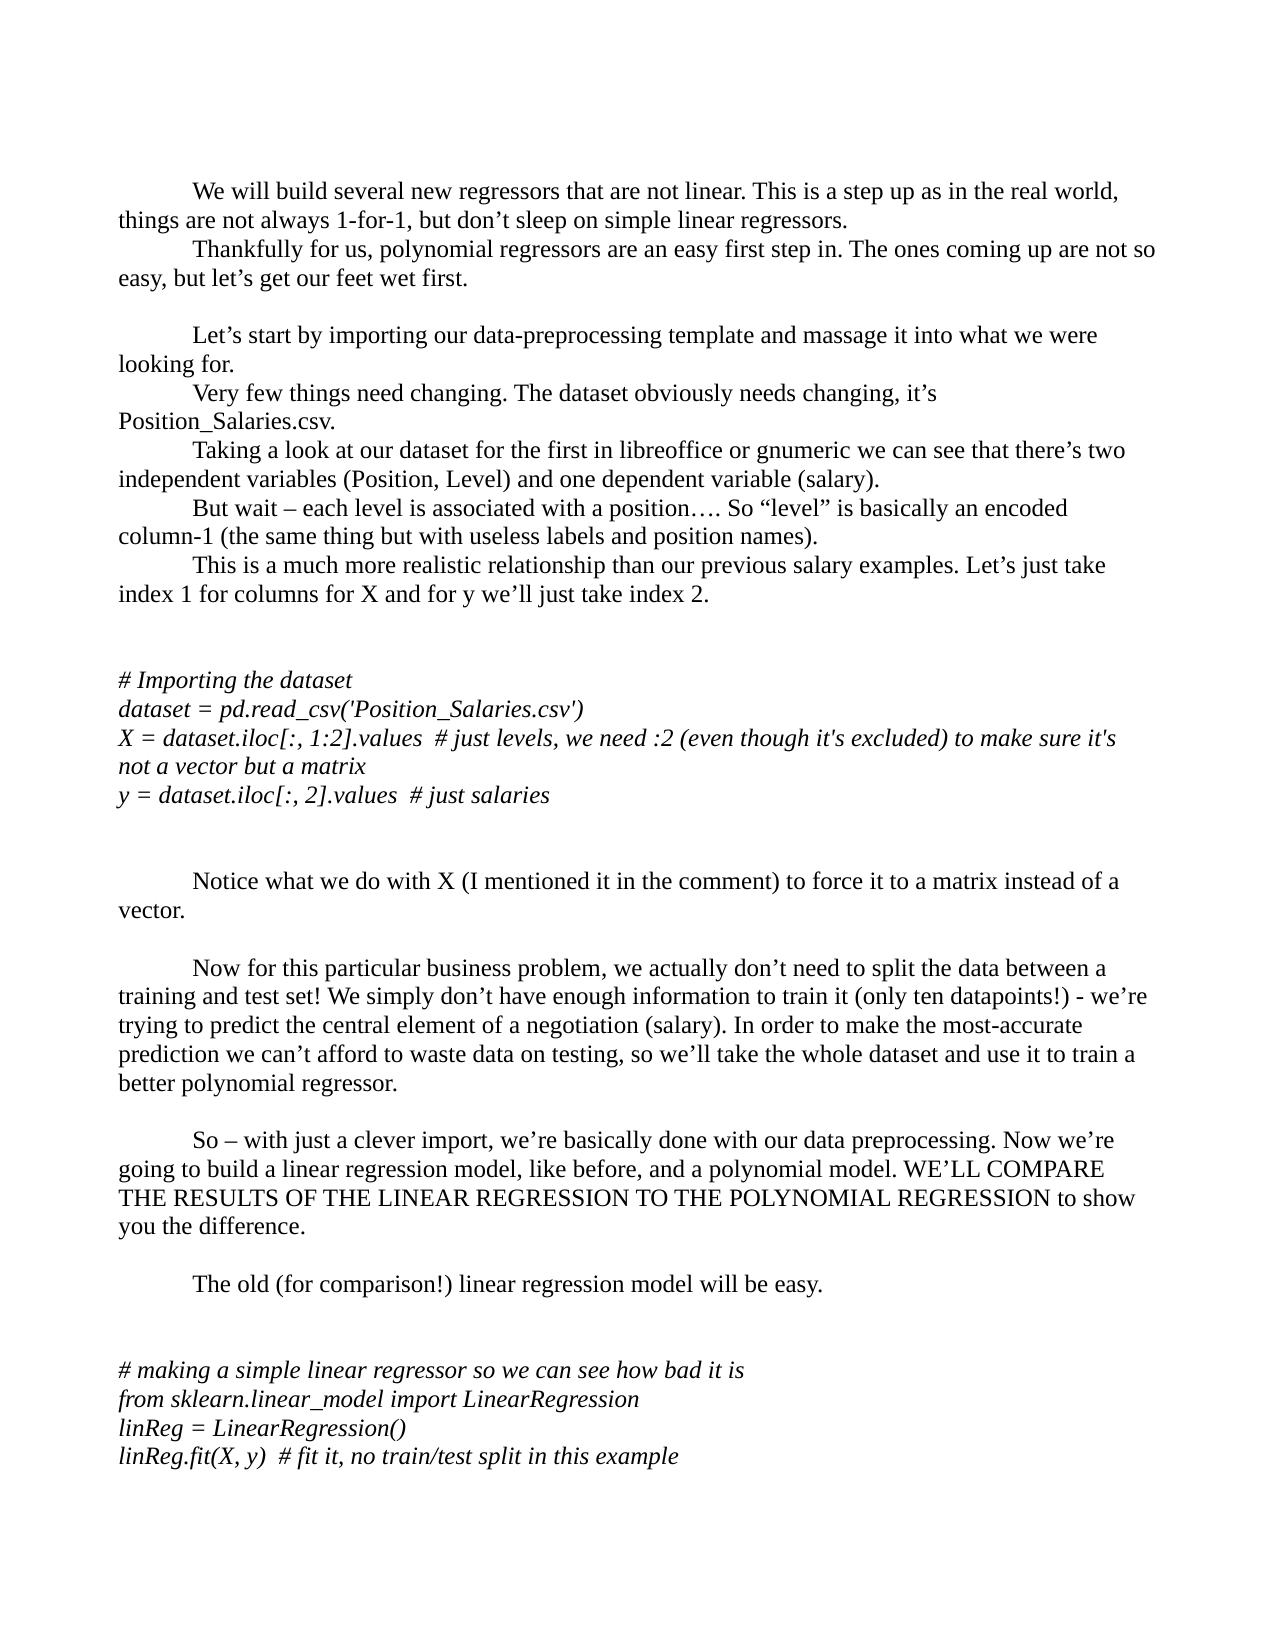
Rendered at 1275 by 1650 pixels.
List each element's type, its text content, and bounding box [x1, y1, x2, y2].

text The old (for comparison!) linear regression model will be easy. [118, 1269, 1157, 1298]
text # making a simple linear regressor so we can see how bad it is [118, 1355, 1157, 1384]
text from sklearn.linear_model import LinearRegression [118, 1384, 1157, 1413]
text We will build several new regressors that are not linear. This is a step up as in the real world, things are not always 1-for-1, but don’t sleep on simple linear regressors. [118, 176, 1157, 234]
text Very few things need changing. The dataset obviously needs changing, it’s Position_Salaries.csv. [118, 378, 1157, 435]
text X = dataset.iloc[:, 1:2].values # just levels, we need :2 (even though it's excluded) to make sure it's not a vector but a matrix [118, 723, 1157, 780]
text Taking a look at our dataset for the first in libreoffice or gnumeric we can see that there’s two independent variables (Position, Level) and one dependent variable (salary). [118, 435, 1157, 493]
text y = dataset.iloc[:, 2].values # just salaries [118, 780, 1157, 809]
text dataset = pd.read_csv('Position_Salaries.csv') [118, 694, 1157, 723]
text But wait – each level is associated with a position…. So “level” is basically an encoded column-1 (the same thing but with useless labels and position names). [118, 493, 1157, 550]
text Now for this particular business problem, we actually don’t need to split the data between a training and test set! We simply don’t have enough information to train it (only ten datapoints!) - we’re trying to predict the central element of a negotiation (salary). In order to make the most-accurate prediction we can’t afford to waste data on testing, so we’ll take the whole dataset and use it to train a better polynomial regressor. [118, 953, 1157, 1096]
text Notice what we do with X (I mentioned it in the comment) to force it to a matrix instead of a vector. [118, 866, 1157, 924]
text linReg.fit(X, y) # fit it, no train/test split in this example [118, 1441, 1157, 1470]
text So – with just a clever import, we’re basically done with our data preprocessing. Now we’re going to build a linear regression model, like before, and a polynomial model. WE’LL COMPARE THE RESULTS OF THE LINEAR REGRESSION TO THE POLYNOMIAL REGRESSION to show you the difference. [118, 1125, 1157, 1240]
text # Importing the dataset [118, 665, 1157, 694]
text Let’s start by importing our data-preprocessing template and massage it into what we were looking for. [118, 320, 1157, 378]
text linReg = LinearRegression() [118, 1413, 1157, 1441]
text This is a much more realistic relationship than our previous salary examples. Let’s just take index 1 for columns for X and for y we’ll just take index 2. [118, 550, 1157, 608]
text Thankfully for us, polynomial regressors are an easy first step in. The ones coming up are not so easy, but let’s get our feet wet first. [118, 234, 1157, 291]
